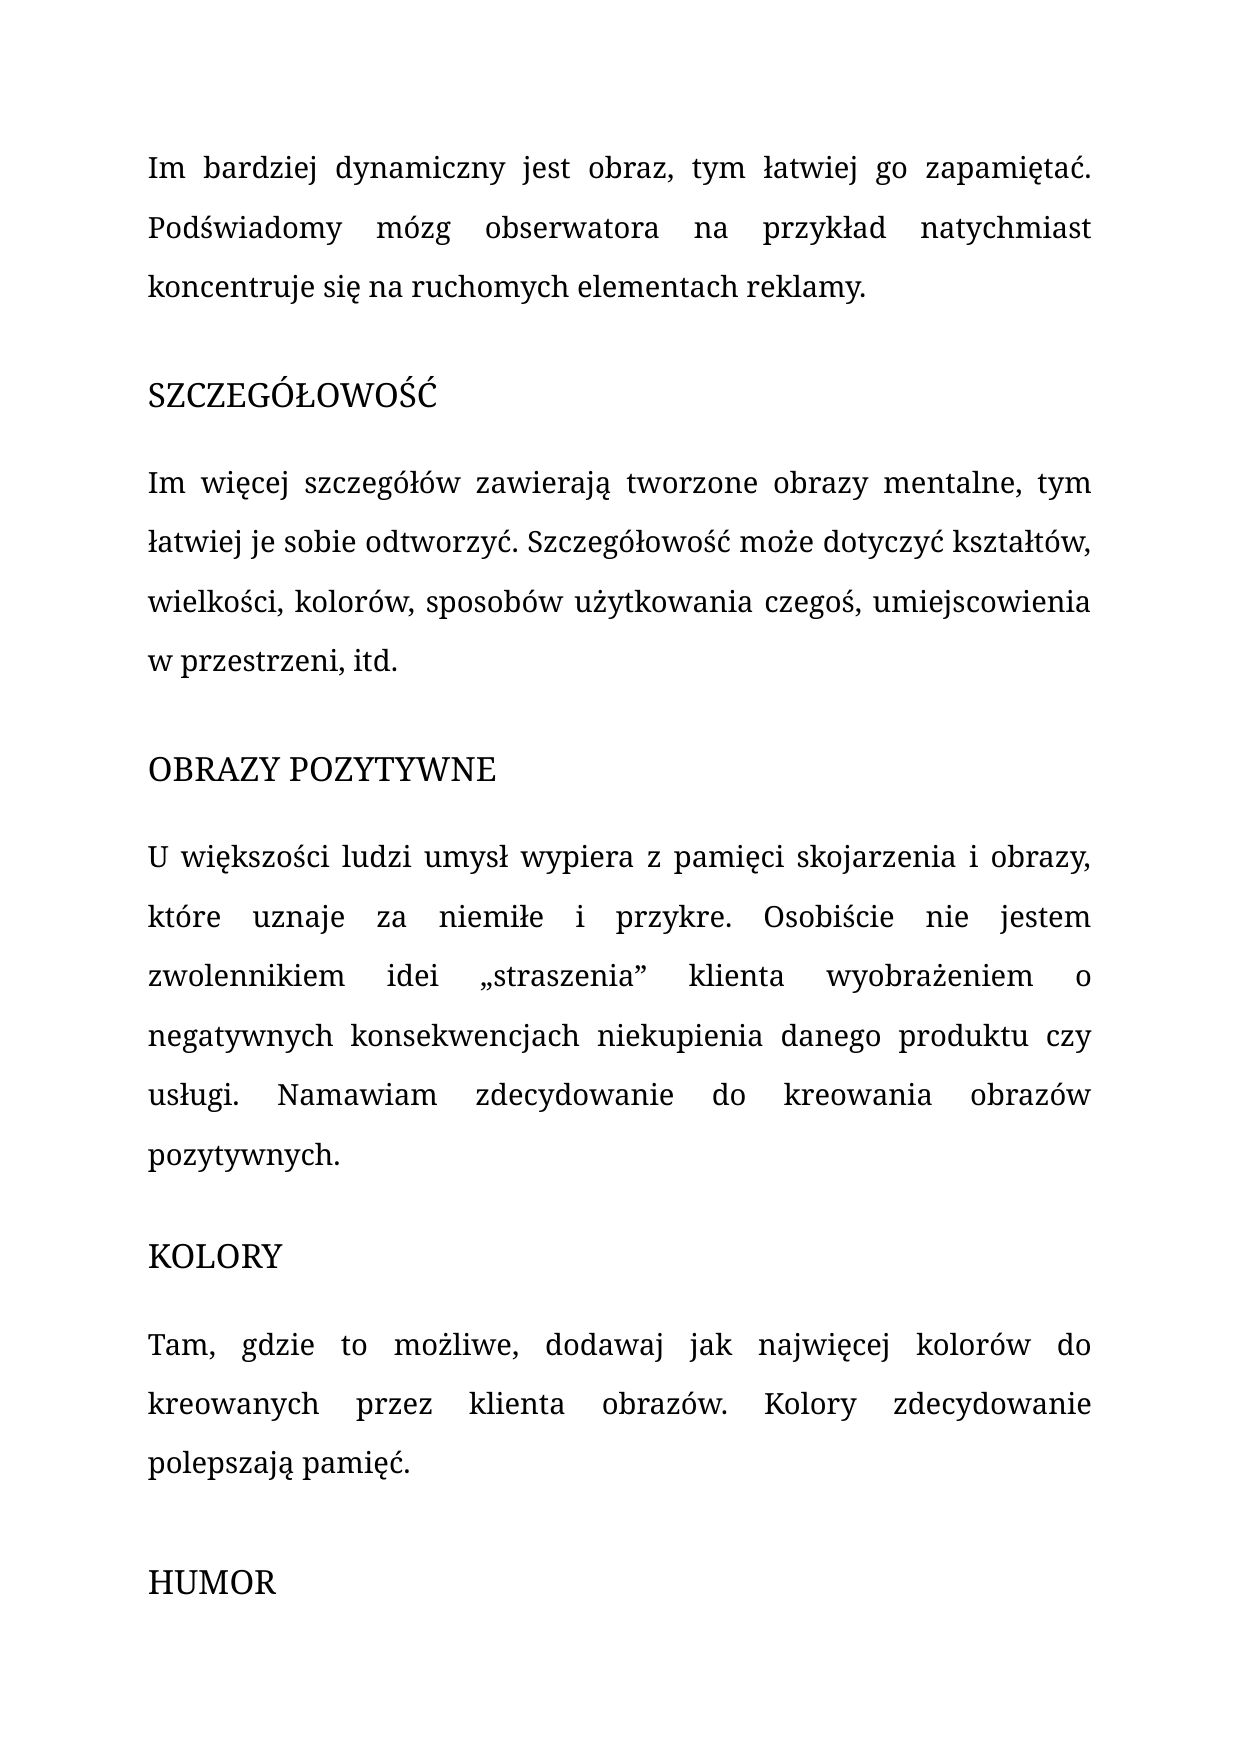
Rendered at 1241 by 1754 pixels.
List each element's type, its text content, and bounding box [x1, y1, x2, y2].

text Tam, gdzie to możliwe, dodawaj jak najwięcej kolorów do kreowanych przez klienta obrazów. Kolory zdecydowanie polepszają pamięć. [148, 1324, 1093, 1482]
text Im więcej szczegółów zawierają tworzone obrazy mentalne, tym łatwiej je sobie odtworzyć. Szczegółowość może dotyczyć kształtów, wielkości, kolorów, sposobów użytkowania czegoś, umiejscowienia w przestrzeni, itd. [148, 462, 1093, 680]
text HUMOR [148, 1559, 1093, 1604]
text U większości ludzi umysł wypiera z pamięci skojarzenia i obrazy, które uznaje za niemiłe i przykre. Osobiście nie jestem zwolennikiem idei „straszenia” klienta wyobrażeniem o negatywnych konsekwencjach niekupienia danego produktu czy usługi. Namawiam zdecydowanie do kreowania obrazów pozytywnych. [148, 836, 1093, 1173]
text KOLORY [148, 1233, 1093, 1278]
text SZCZEGÓŁOWOŚĆ [148, 371, 1093, 417]
text OBRAZY POZYTYWNE [148, 746, 1093, 791]
text Im bardziej dynamiczny jest obraz, tym łatwiej go zapamiętać. Podświadomy mózg obserwatora na przykład natychmiast koncentruje się na ruchomych elementach reklamy. [148, 148, 1093, 306]
